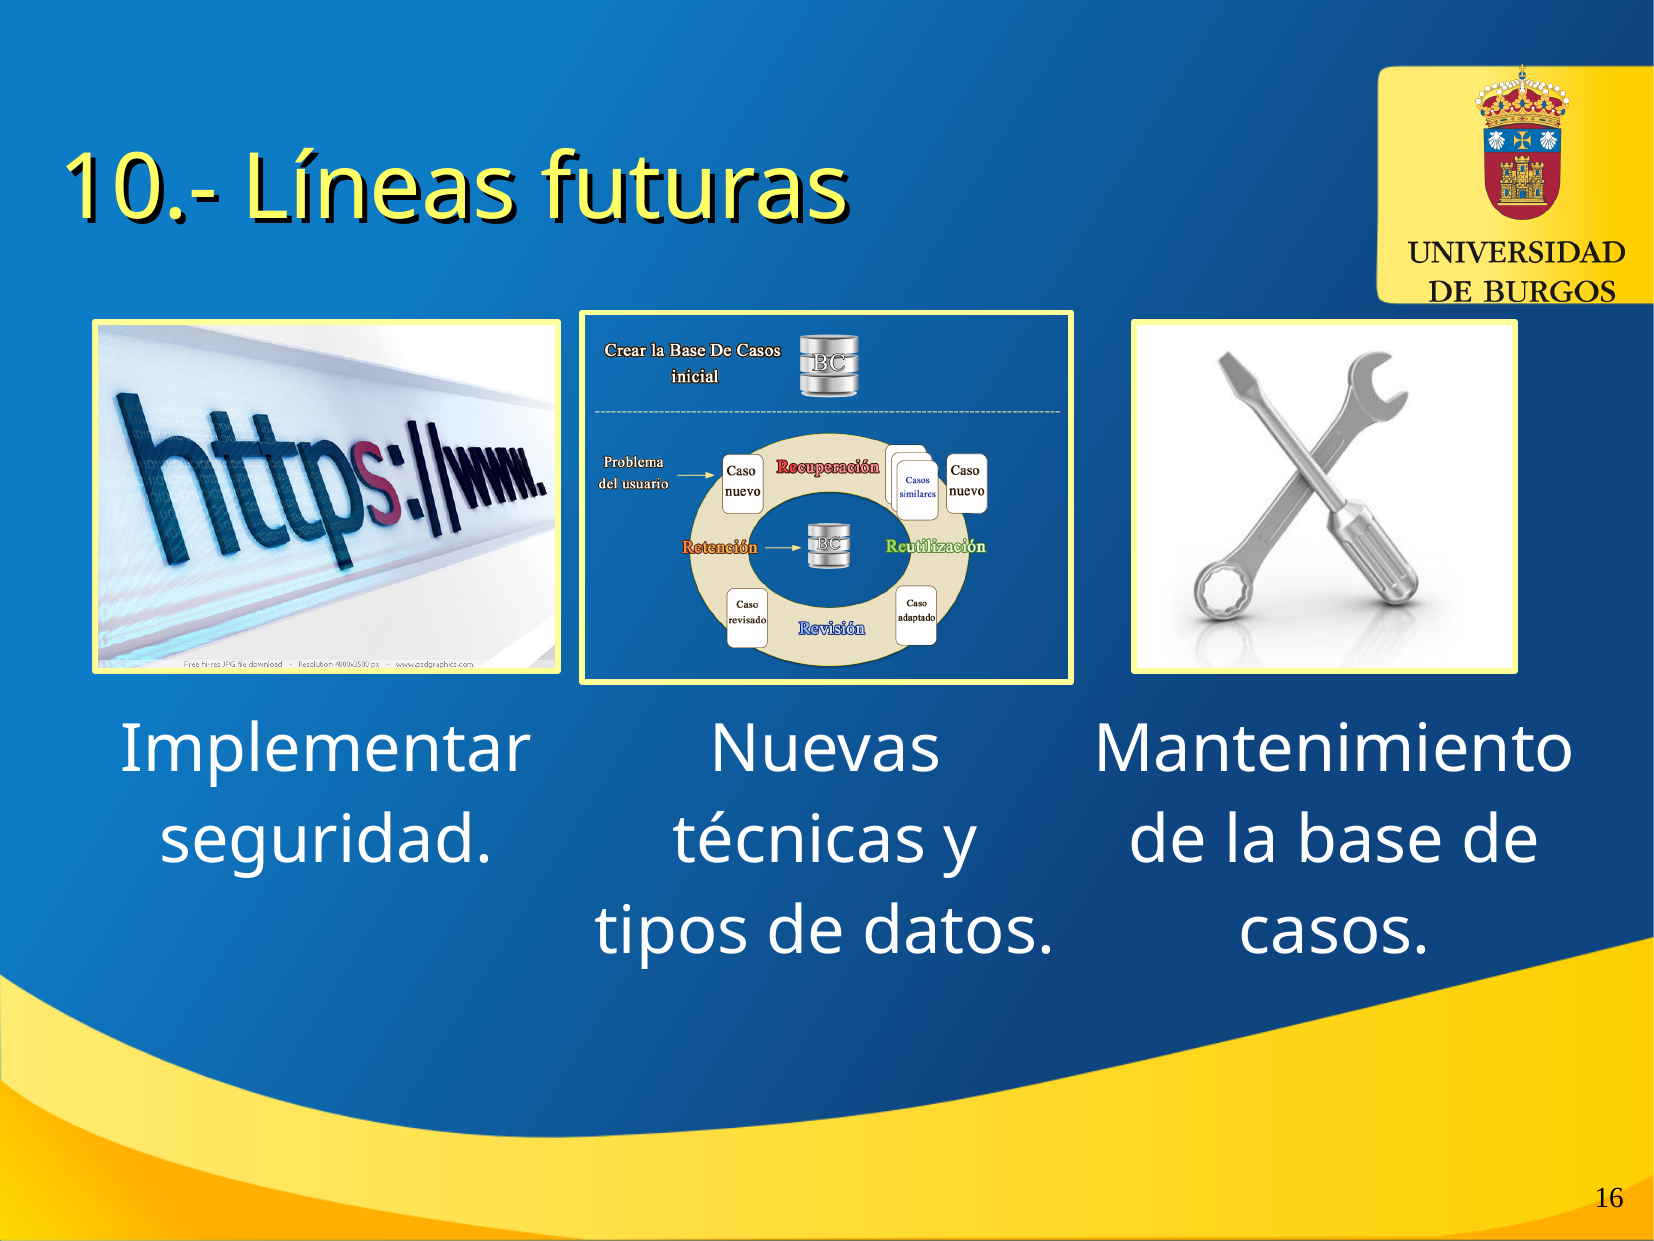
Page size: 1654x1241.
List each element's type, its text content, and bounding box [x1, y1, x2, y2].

list Implementar seguridad. [88, 700, 564, 1044]
list Mantenimiento de la base de casos. [1081, 700, 1589, 1044]
title 10.- Líneas futuras [59, 70, 1335, 296]
picture [0, 0, 1654, 1241]
list Nuevas técnicas y tipos de datos. [587, 700, 1064, 1044]
